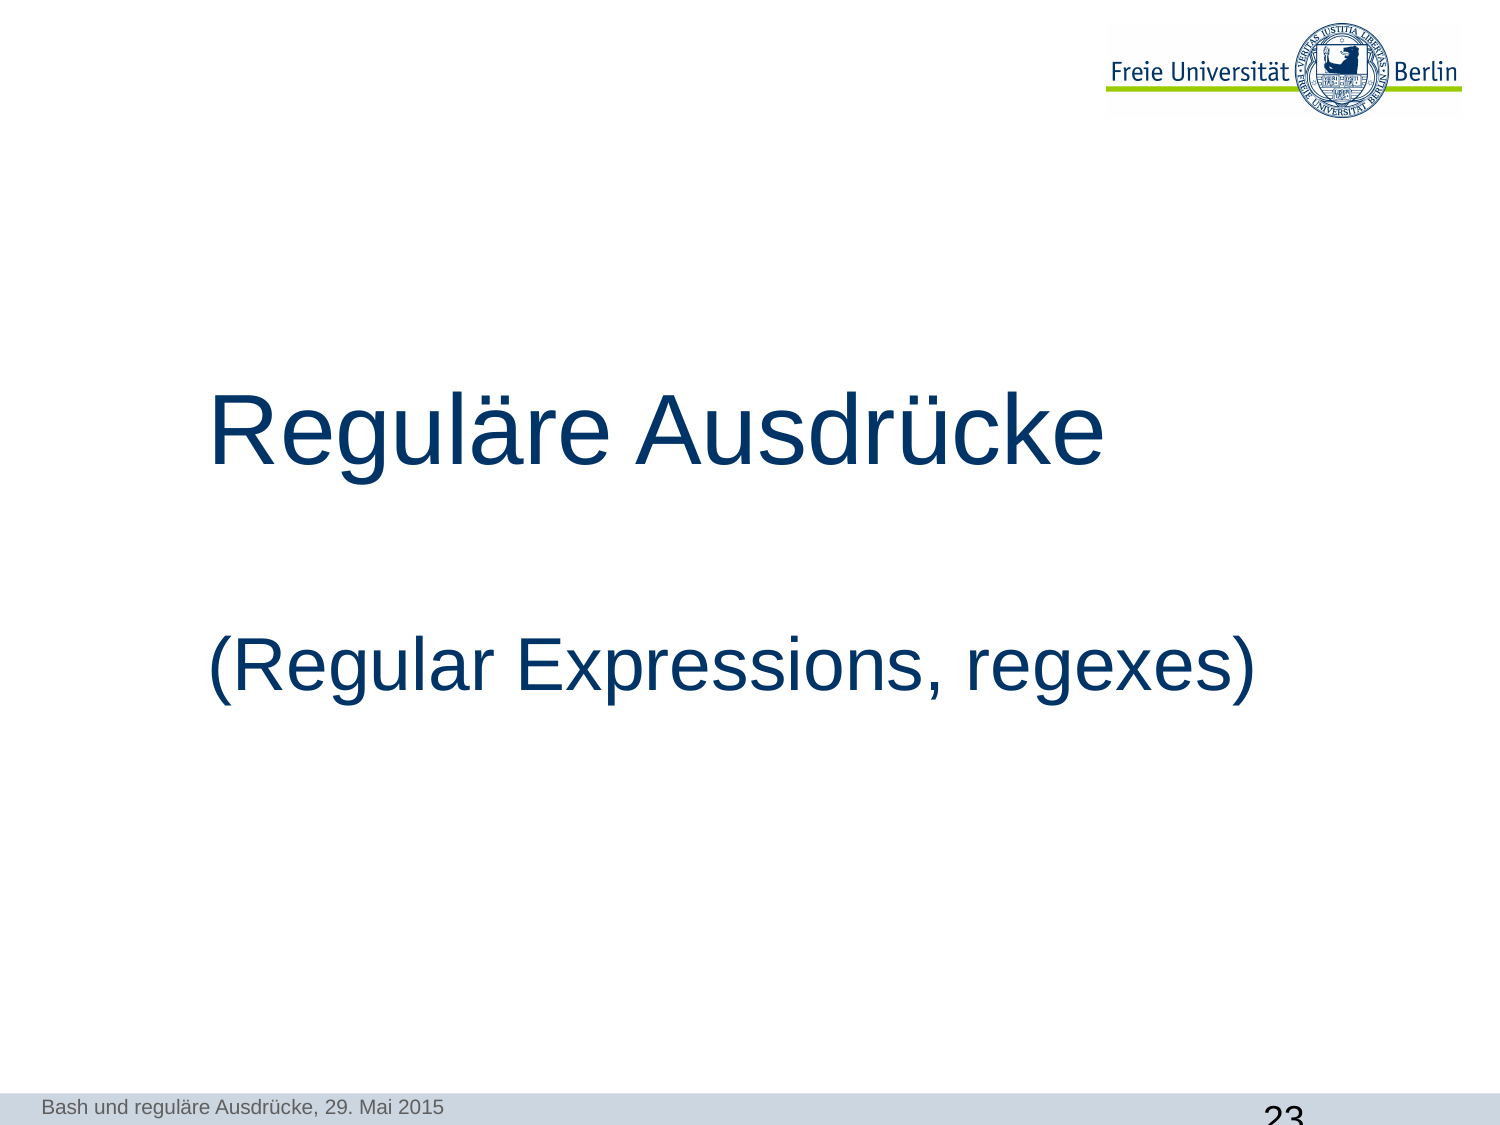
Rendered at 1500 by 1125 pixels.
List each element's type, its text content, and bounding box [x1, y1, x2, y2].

list Reguläre Ausdrücke (Regular Expressions, regexes) [41, 265, 1460, 919]
picture [1106, 23, 1462, 118]
